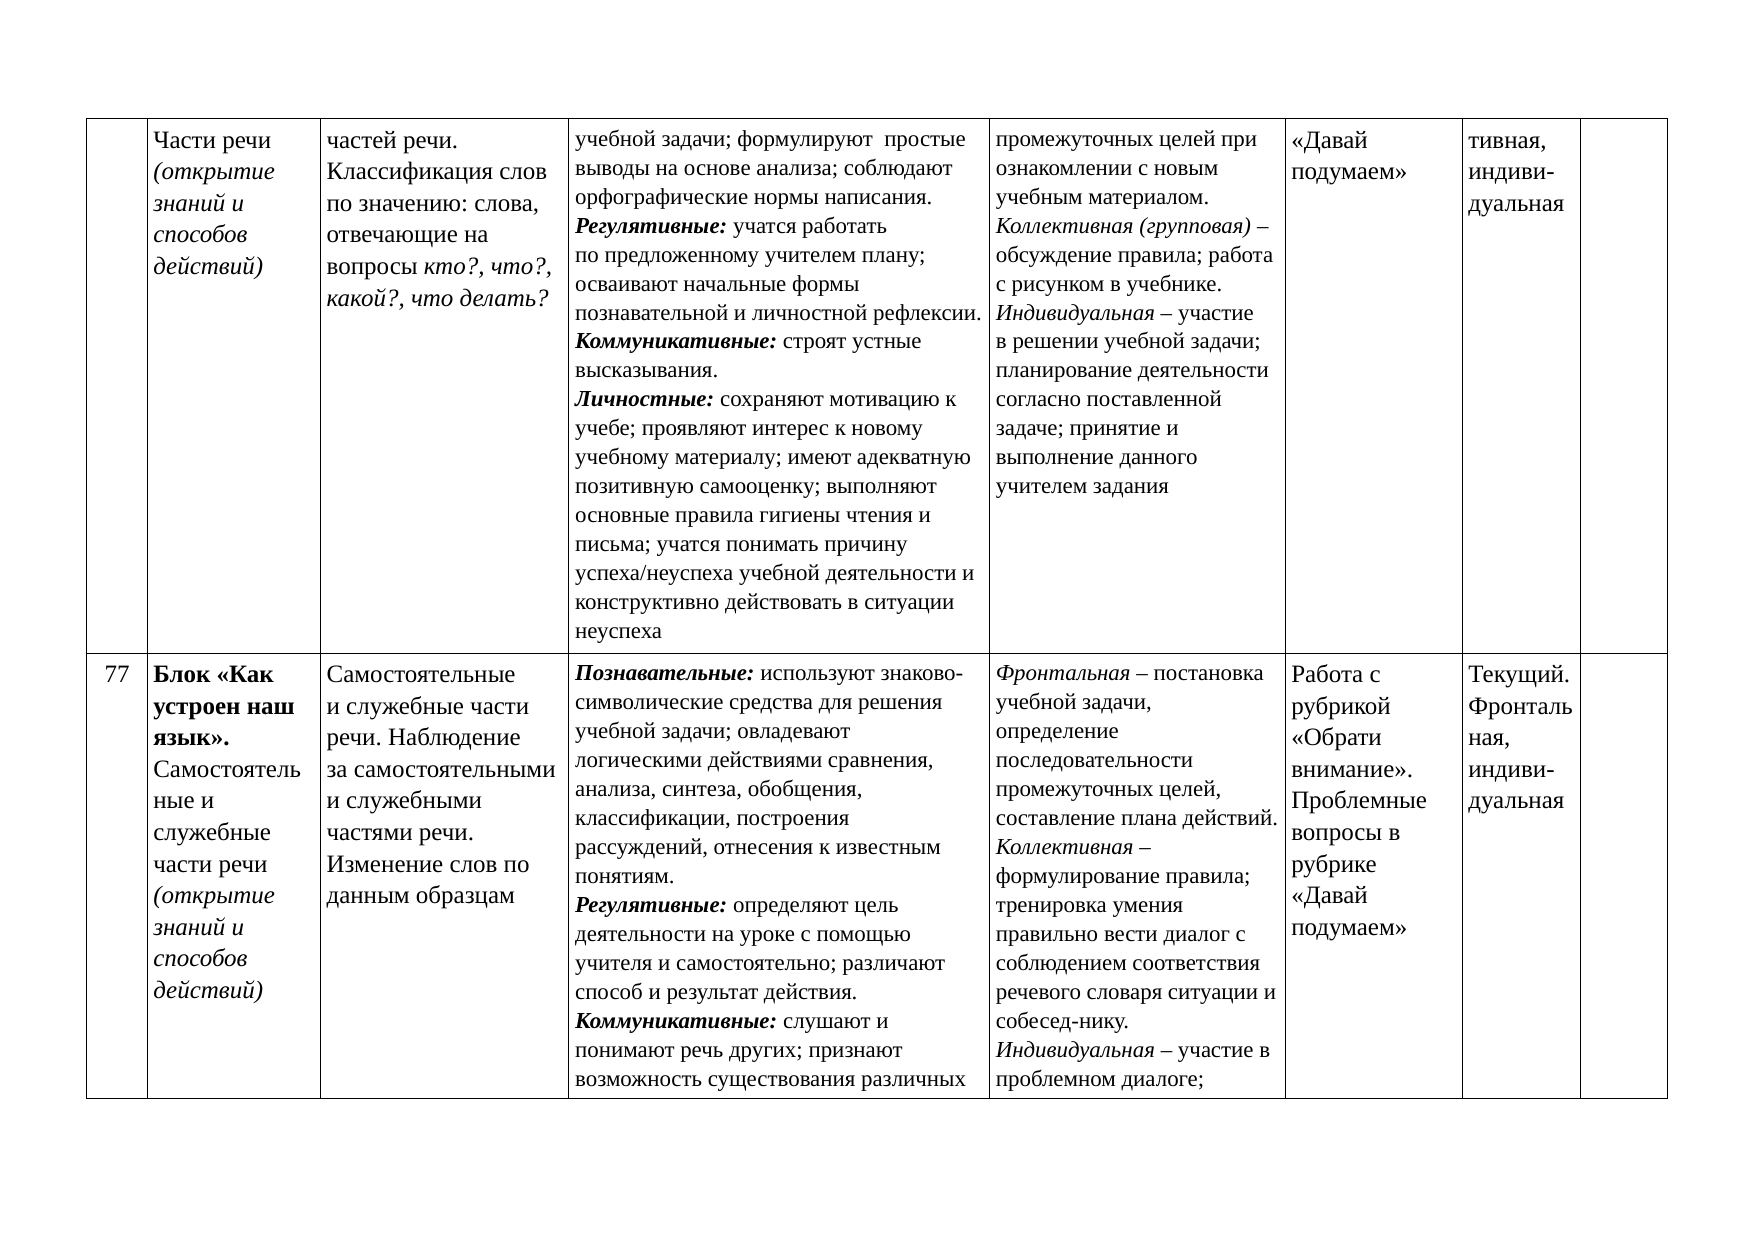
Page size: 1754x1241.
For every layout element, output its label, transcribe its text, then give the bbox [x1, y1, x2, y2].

table_cell тивная, индиви-дуальная [1463, 119, 1580, 653]
table_cell Самостоятельные и служебные части речи. Наблюдение за самостоятельными и служебными частями речи. Изменение слов по данным образцам [321, 654, 568, 1097]
table_cell учебной задачи; формулируют простые выводы на основе анализа; соблюдают орфографические нормы написания. Регулятивные: учатся работать по предложенному учителем плану; осваивают начальные формы познавательной и личностной рефлексии. Коммуникативные: строят устные высказывания. Личностные: сохраняют мотивацию к учебе; проявляют интерес к новому учебному материалу; имеют адекватную позитивную самооценку; выполняют основные правила гигиены чтения и письма; учатся понимать причину успеха/неуспеха учебной деятельности и конструктивно действовать в ситуации неуспеха [569, 119, 989, 653]
table_cell Познавательные: используют знаково-символические средства для решения учебной задачи; овладевают логическими действиями сравнения, анализа, синтеза, обобщения, классификации, построения рассуждений, отнесения к известным понятиям. Регулятивные: определяют цель деятельности на уроке с помощью учителя и самостоятельно; различают способ и результат действия. Коммуникативные: слушают и понимают речь других; признают возможность существования различных [569, 654, 989, 1097]
table_cell [1581, 654, 1667, 1097]
table_cell Блок «Как устроен наш язык». Самостоятельные и служебные части речи (открытие знаний и способов действий) [148, 654, 320, 1097]
table_cell [87, 119, 147, 653]
table_cell Фронтальная – постановка учебной задачи, определение последовательности промежуточных целей, составление плана действий. Коллективная – формулирование правила; тренировка умения правильно вести диалог с соблюдением соответствия речевого словаря ситуации и собесед-нику. Индивидуальная – участие в проблемном диалоге; [990, 654, 1285, 1097]
table_cell Части речи (открытие знаний и способов действий) [148, 119, 320, 653]
table_cell 77 [87, 654, 147, 1097]
table_cell частей речи. Классификация слов по значению: слова, отвечающие на вопросы кто?, что?, какой?, что делать? [321, 119, 568, 653]
table_cell [1581, 119, 1667, 653]
table_cell Работа с рубрикой «Обрати внимание». Проблемные вопросы в рубрике «Давай подумаем» [1286, 654, 1462, 1097]
table_cell промежуточных целей при ознакомлении с новым учебным материалом. Коллективная (групповая) – обсуждение правила; работа с рисунком в учебнике. Индивидуальная – участие в решении учебной задачи; планирование деятельности согласно поставленной задаче; принятие и выполнение данного учителем задания [990, 119, 1285, 653]
table_cell «Давай подумаем» [1286, 119, 1462, 653]
table_cell Текущий. Фронтальная, индиви-дуальная [1463, 654, 1580, 1097]
